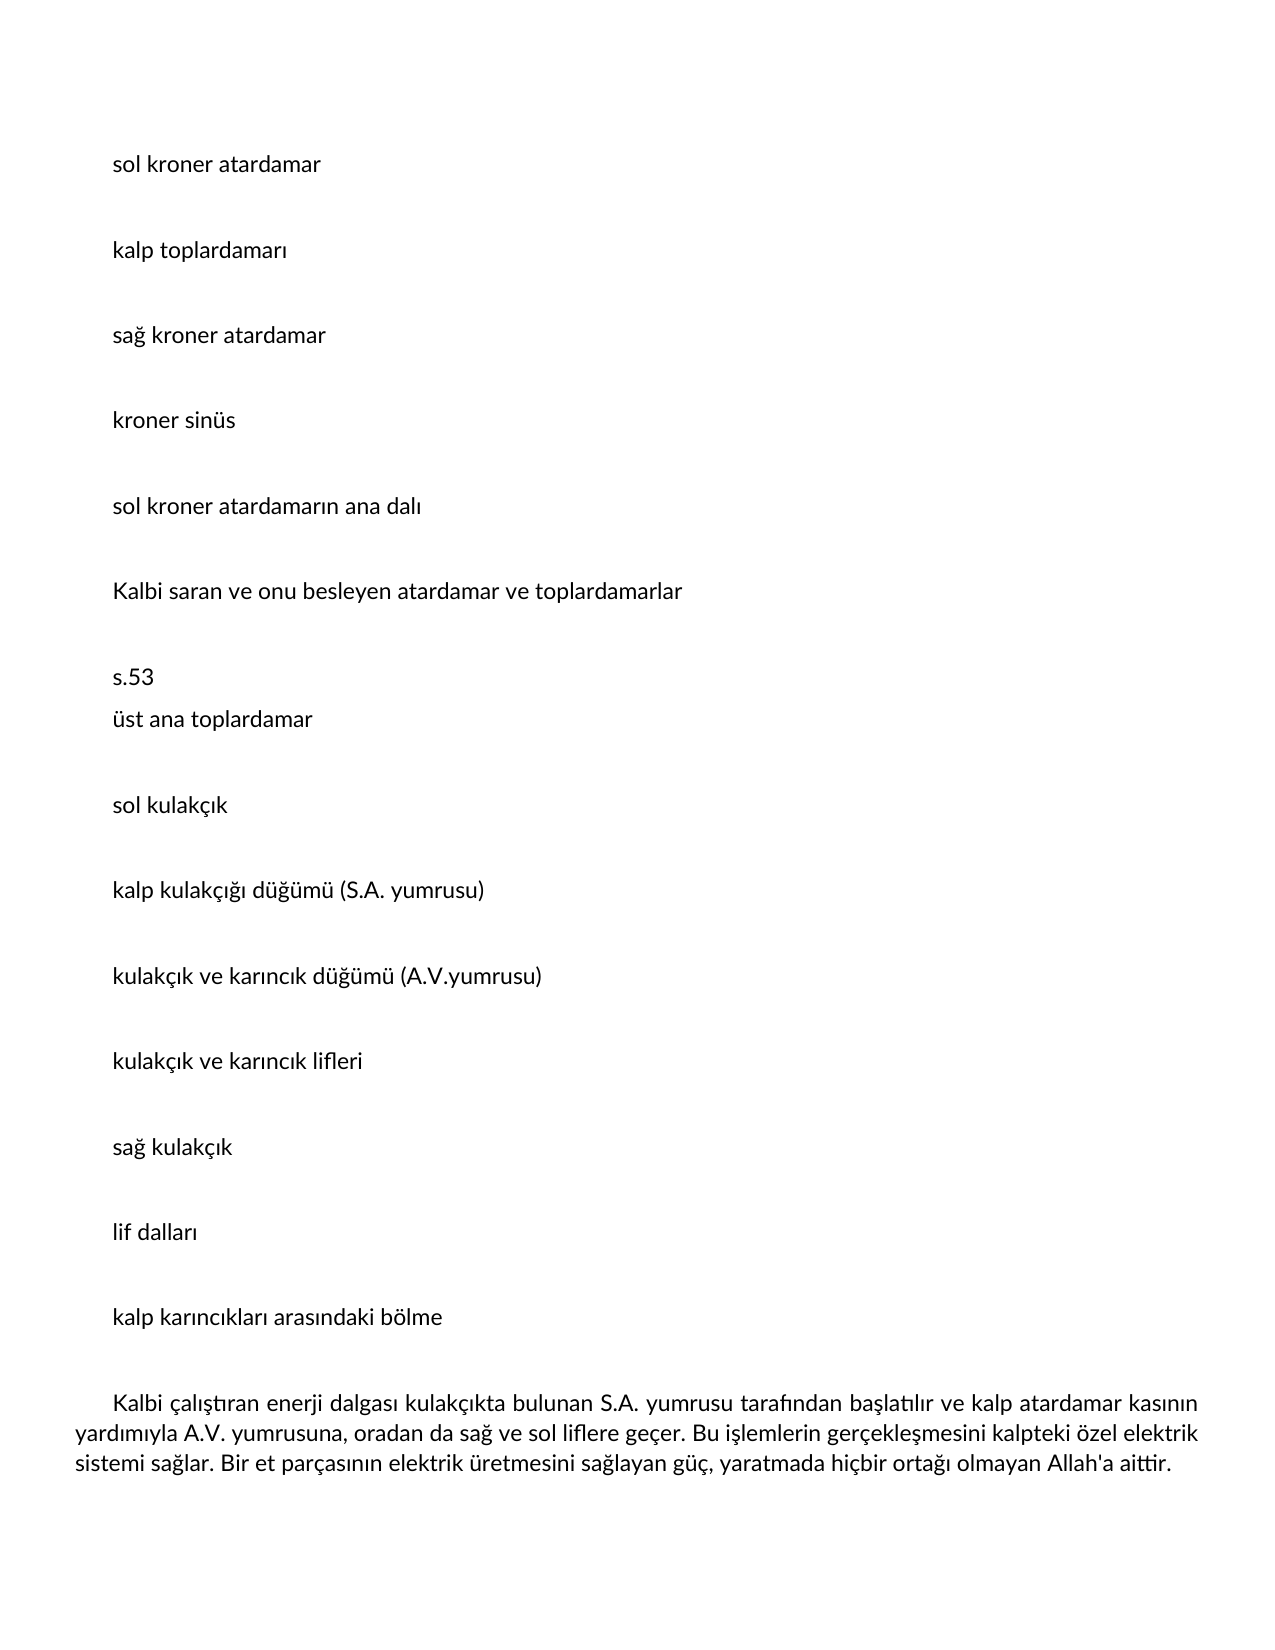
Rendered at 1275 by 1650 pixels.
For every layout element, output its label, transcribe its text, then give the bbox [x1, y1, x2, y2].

text kulakçık ve karıncık lifleri [75, 1047, 1200, 1074]
text Kalbi çalıştıran enerji dalgası kulakçıkta bulunan S.A. yumrusu tarafından başlatılır ve kalp atardamar kasının yardımıyla A.V. yumrusuna, oradan da sağ ve sol liflere geçer. Bu işlemlerin gerçekleşmesini kalpteki özel elektrik sistemi sağlar. Bir et parçasının elektrik üretmesini sağlayan güç, yaratmada hiçbir ortağı olmayan Allah'a aittir. [75, 1388, 1200, 1476]
text kulakçık ve karıncık düğümü (A.V.yumrusu) [75, 961, 1200, 989]
text kalp toplardamarı [75, 235, 1200, 263]
text Kalbi saran ve onu besleyen atardamar ve toplardamarlar [75, 577, 1200, 604]
text kalp kulakçığı düğümü (S.A. yumrusu) [75, 876, 1200, 903]
text üst ana toplardamar [75, 705, 1200, 733]
text lif dalları [75, 1218, 1200, 1245]
text sağ kroner atardamar [75, 321, 1200, 348]
text sol kroner atardamar [75, 150, 1200, 177]
text kalp karıncıkları arasındaki bölme [75, 1303, 1200, 1331]
text sol kulakçık [75, 791, 1200, 818]
text kroner sinüs [75, 406, 1200, 434]
text s.53 [75, 662, 1200, 690]
text sol kroner atardamarın ana dalı [75, 492, 1200, 519]
text sağ kulakçık [75, 1132, 1200, 1160]
